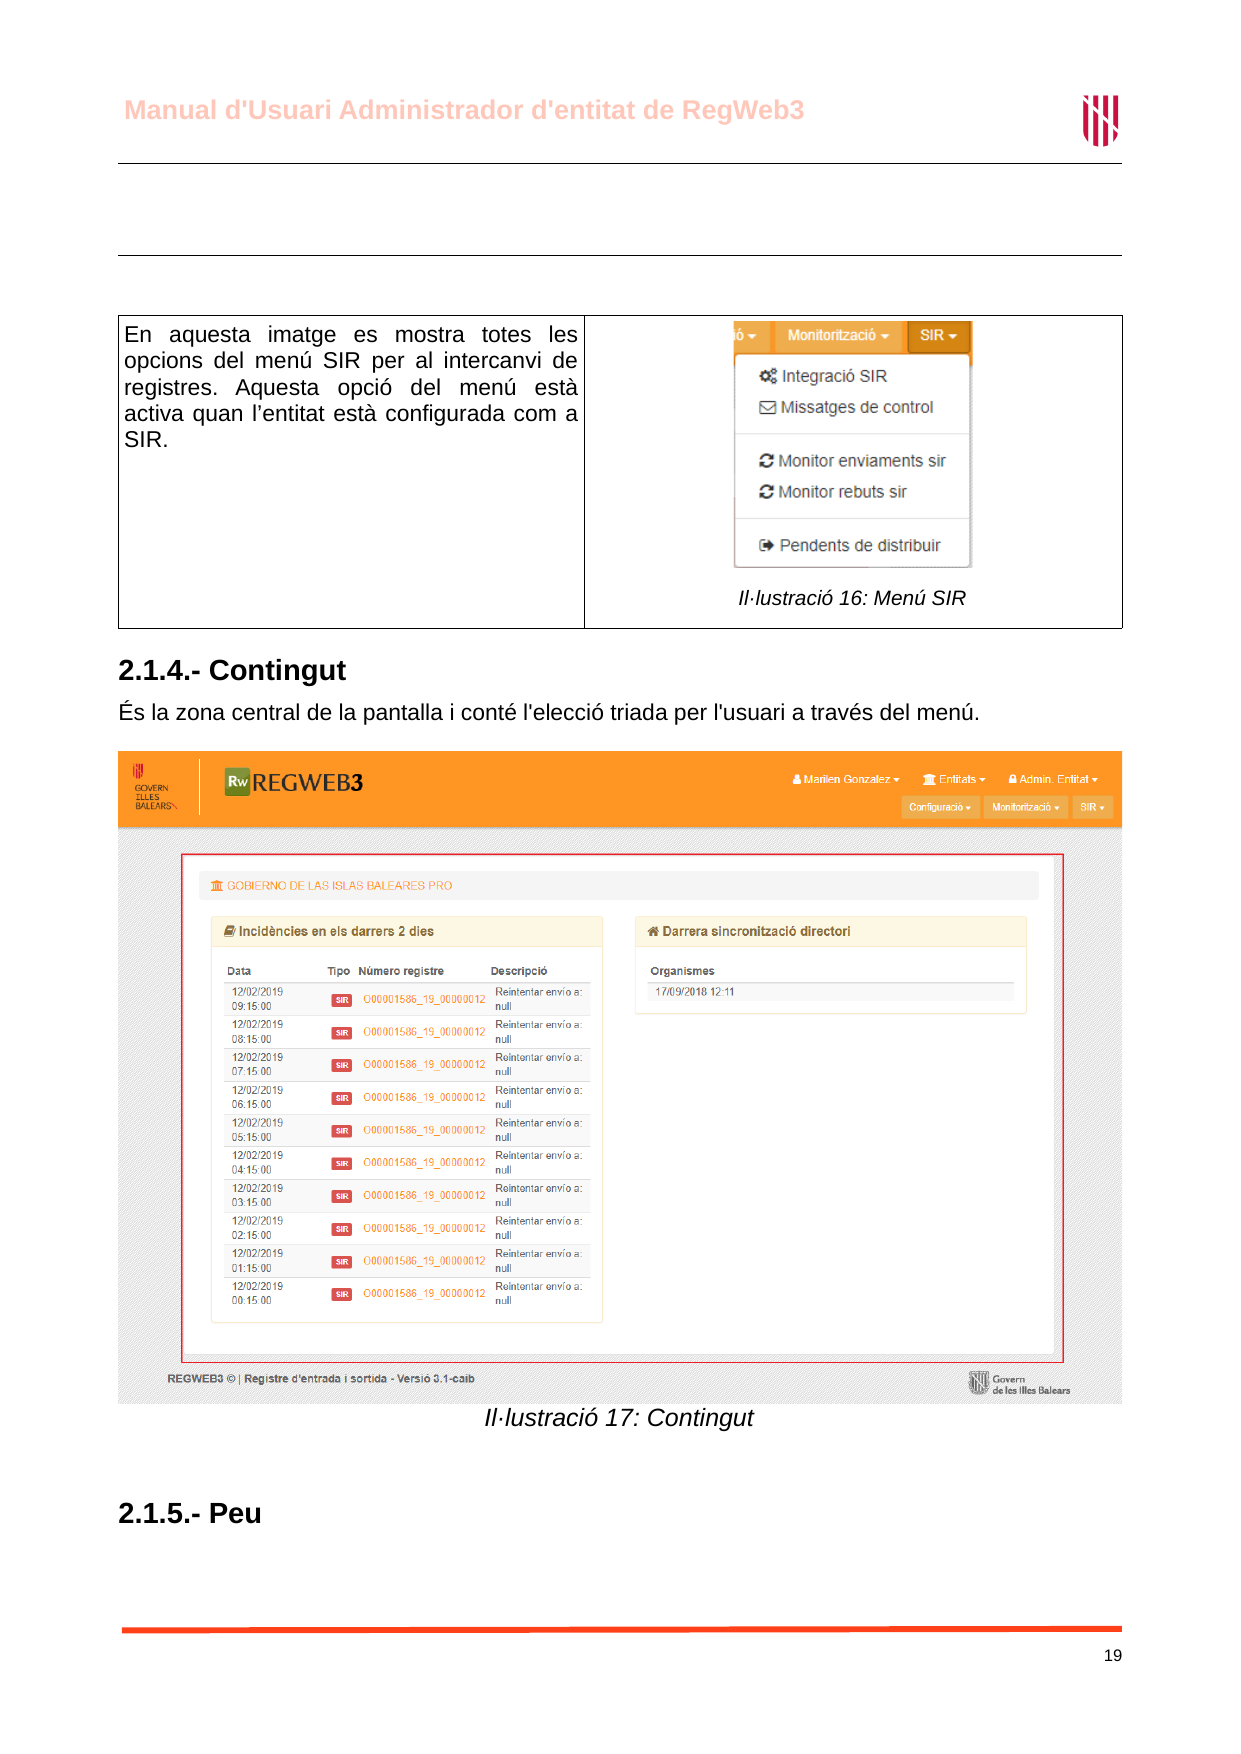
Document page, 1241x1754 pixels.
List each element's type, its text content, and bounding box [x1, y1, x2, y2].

subtitle Contingut [118, 652, 1122, 686]
table_cell En aquesta imatge es mostra totes les opcions del menú SIR per al intercanvi de registres. Aquesta opció del menú està activa quan l’entitat està configurada com a SIR. [119, 316, 584, 627]
picture [1080, 93, 1121, 148]
table_cell [118, 256, 584, 315]
picture [733, 321, 973, 568]
table_cell Il·lustració 16: Menú SIR [585, 568, 1122, 627]
subtitle Peu [118, 1496, 1122, 1529]
text És la zona central de la pantalla i conté l'elecció triada per l'usuari a través del menú. [118, 698, 1122, 725]
table_cell [584, 256, 1122, 315]
text Il·lustració 17: Contingut [118, 1404, 1122, 1432]
picture [118, 751, 1123, 1404]
table_cell [585, 316, 1122, 567]
